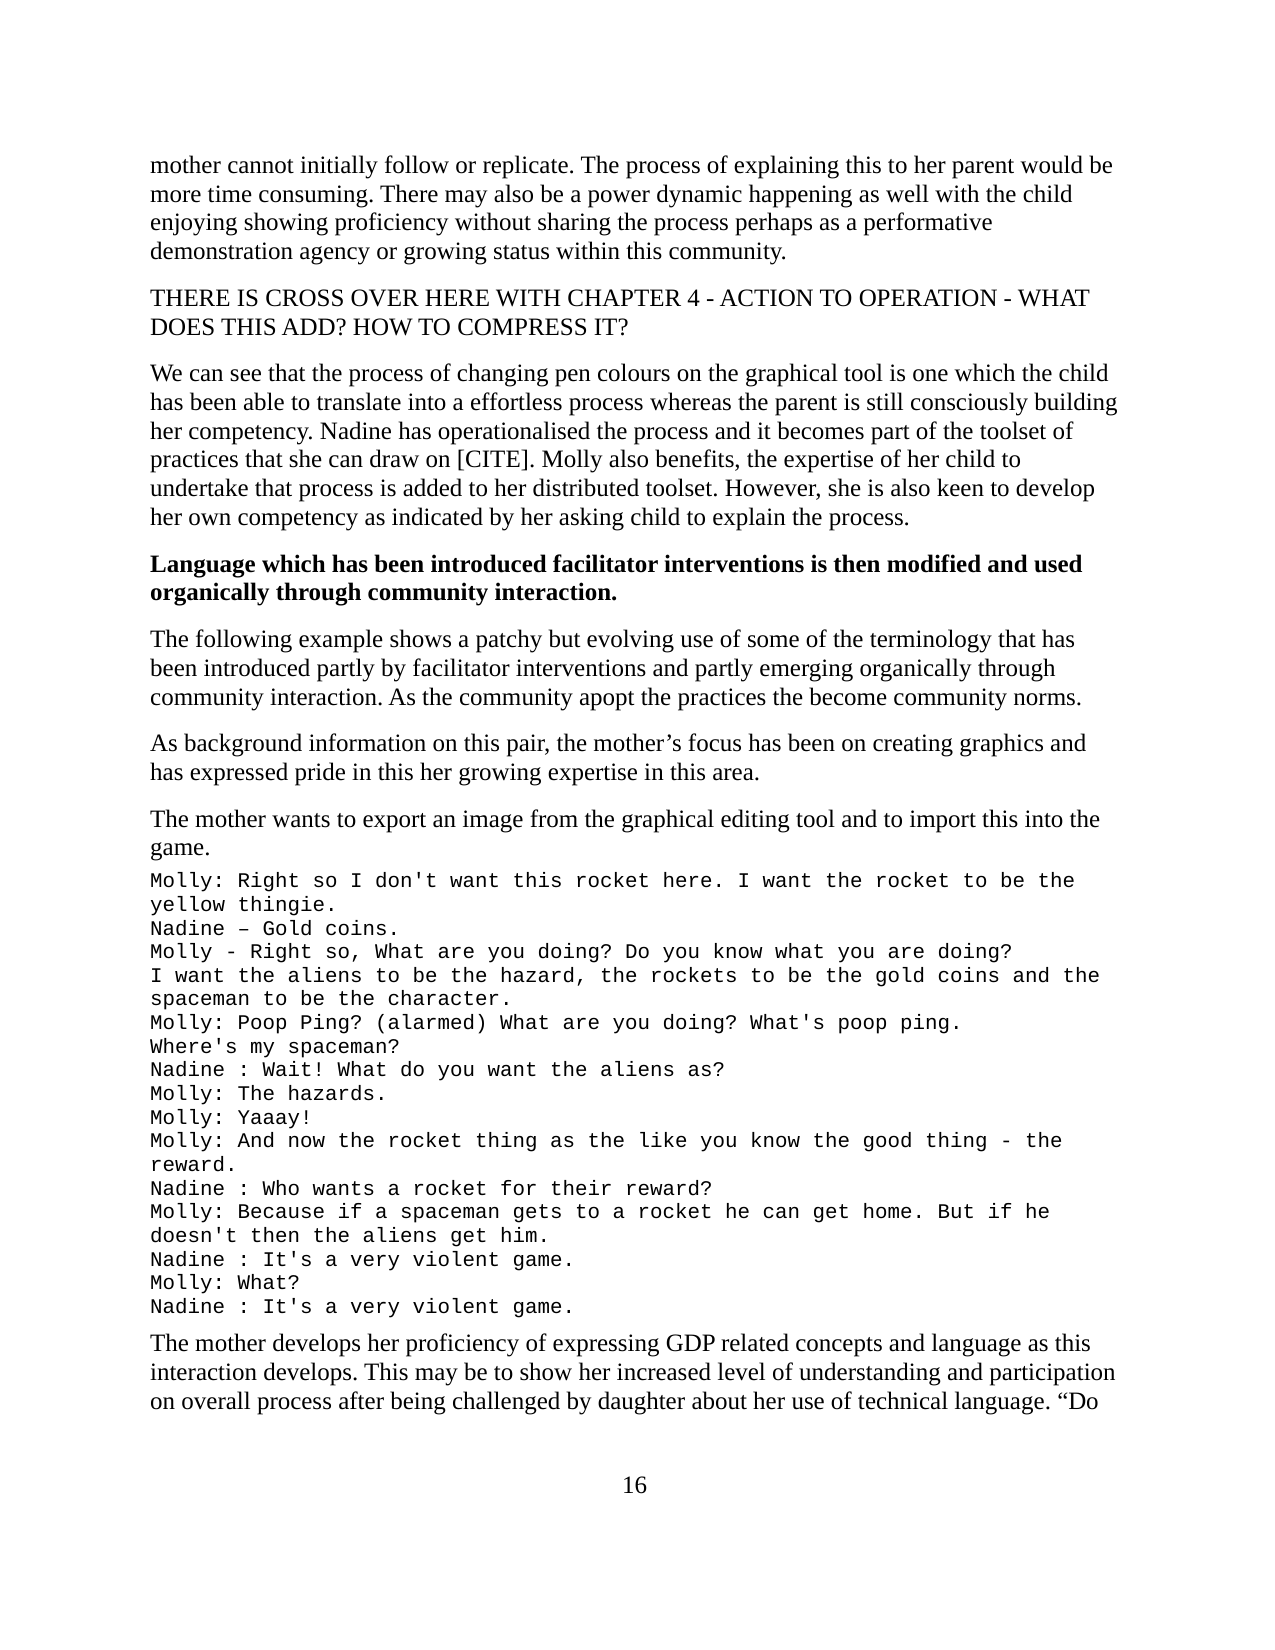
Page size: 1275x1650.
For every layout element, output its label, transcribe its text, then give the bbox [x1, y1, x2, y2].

text Molly - Right so, What are you doing? Do you know what you are doing? [150, 941, 1125, 965]
text I want the aliens to be the hazard, the rockets to be the gold coins and the spaceman to be the character. [150, 965, 1125, 1012]
text Nadine : Wait! What do you want the aliens as? [150, 1059, 1125, 1083]
text Nadine : It's a very violent game. [150, 1248, 1125, 1272]
text Molly: Yaaay! [150, 1107, 1125, 1130]
text Nadine : Who wants a rocket for their reward? [150, 1178, 1125, 1201]
text We can see that the process of changing pen colours on the graphical tool is one which the child has been able to translate into a effortless process whereas the parent is still consciously building her competency. Nadine has operationalised the process and it becomes part of the toolset of practices that she can draw on [CITE]. Molly also benefits, the expertise of her child to undertake that process is added to her distributed toolset. However, she is also keen to develop her own competency as indicated by her asking child to explain the process. [150, 358, 1125, 531]
text Nadine – Gold coins. [150, 917, 1125, 941]
text As background information on this pair, the mother’s focus has been on creating graphics and has expressed pride in this her growing expertise in this area. [150, 728, 1125, 786]
text Molly: The hazards. [150, 1083, 1125, 1107]
text THERE IS CROSS OVER HERE WITH CHAPTER 4 - ACTION TO OPERATION - WHAT DOES THIS ADD? HOW TO COMPRESS IT? [150, 283, 1125, 340]
text Molly: And now the rocket thing as the like you know the good thing - the reward. [150, 1130, 1125, 1178]
text Molly: What? [150, 1272, 1125, 1296]
text Language which has been introduced facilitator interventions is then modified and used organically through community interaction. [150, 549, 1125, 606]
text The mother wants to export an image from the graphical editing tool and to import this into the game. [150, 804, 1125, 861]
text Where's my spaceman? [150, 1036, 1125, 1059]
text Molly: Poop Ping? (alarmed) What are you doing? What's poop ping. [150, 1012, 1125, 1036]
text The mother develops her proficiency of expressing GDP related concepts and language as this interaction develops. This may be to show her increased level of understanding and participation on overall process after being challenged by daughter about her use of technical language. “Do [150, 1328, 1125, 1415]
text Molly: Because if a spaceman gets to a rocket he can get home. But if he doesn't then the aliens get him. [150, 1201, 1125, 1248]
text mother cannot initially follow or replicate. The process of explaining this to her parent would be more time consuming. There may also be a power dynamic happening as well with the child enjoying showing proficiency without sharing the process perhaps as a performative demonstration agency or growing status within this community. [150, 150, 1125, 265]
text The following example shows a patchy but evolving use of some of the terminology that has been introduced partly by facilitator interventions and partly emerging organically through community interaction. As the community apopt the practices the become community norms. [150, 624, 1125, 710]
text Nadine : It's a very violent game. [150, 1296, 1125, 1319]
text Molly: Right so I don't want this rocket here. I want the rocket to be the yellow thingie. [150, 870, 1125, 917]
